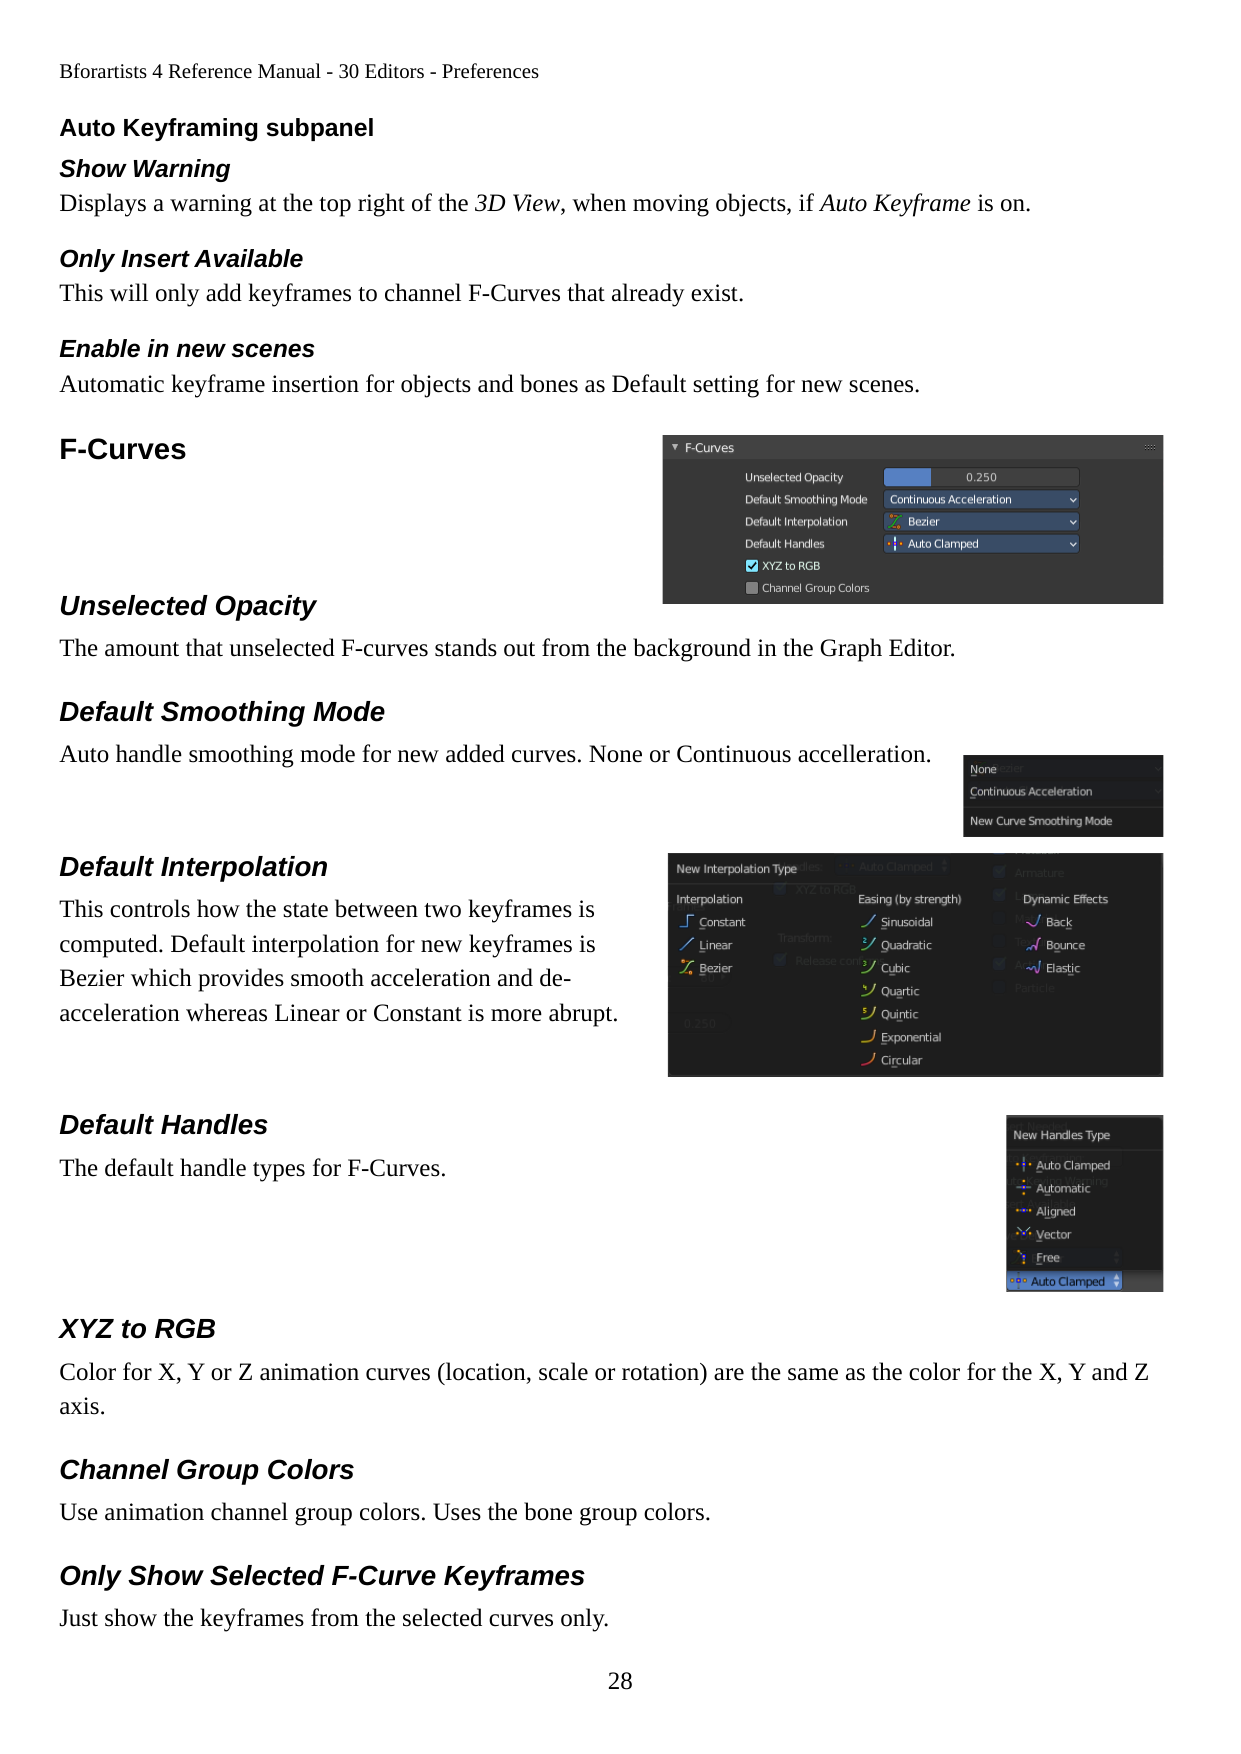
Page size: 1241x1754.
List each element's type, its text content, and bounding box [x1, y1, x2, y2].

subtitle Default Handles [59, 1108, 1181, 1140]
subtitle Only Show Selected F-Curve Keyframes [59, 1559, 1181, 1591]
text Color for X, Y or Z animation curves (location, scale or rotation) are the same as the color for the X, Y and Z axis. [59, 1357, 1181, 1420]
text The default handle types for F-Curves. [59, 1153, 1006, 1182]
text Auto handle smoothing mode for new added curves. None or Continuous accelleration. [59, 739, 1181, 768]
subtitle Show Warning [59, 154, 1181, 182]
subtitle F-Curves [59, 432, 1181, 466]
picture [1006, 1115, 1164, 1292]
text This controls how the state between two keyframes is computed. Default interpolation for new keyframes is Bezier which provides smooth acceleration and de-acceleration whereas Linear or Constant is more abrupt. [59, 894, 667, 1027]
subtitle Unselected Opacity [59, 589, 1181, 621]
subtitle Enable in new scenes [59, 334, 1181, 362]
picture [662, 435, 1164, 604]
subtitle Default Smoothing Mode [59, 695, 1181, 727]
text Just show the keyframes from the selected curves only. [59, 1603, 1181, 1632]
picture [963, 755, 1164, 837]
text This will only add keyframes to channel F-Curves that already exist. [59, 278, 1181, 307]
text Displays a warning at the top right of the 3D View, when moving objects, if Auto Keyframe is on. [59, 188, 1181, 217]
subtitle Auto Keyframing subpanel [59, 113, 1181, 141]
subtitle Default Interpolation [59, 850, 1181, 882]
subtitle Channel Group Colors [59, 1453, 1181, 1485]
text The amount that unselected F-curves stands out from the background in the Graph Editor. [59, 633, 1181, 662]
subtitle XYZ to RGB [59, 1313, 1181, 1344]
subtitle Only Insert Available [59, 244, 1181, 272]
text Use animation channel group colors. Uses the bone group colors. [59, 1497, 1181, 1526]
text Automatic keyframe insertion for objects and bones as Default setting for new scenes. [59, 369, 1181, 397]
picture [667, 853, 1164, 1077]
